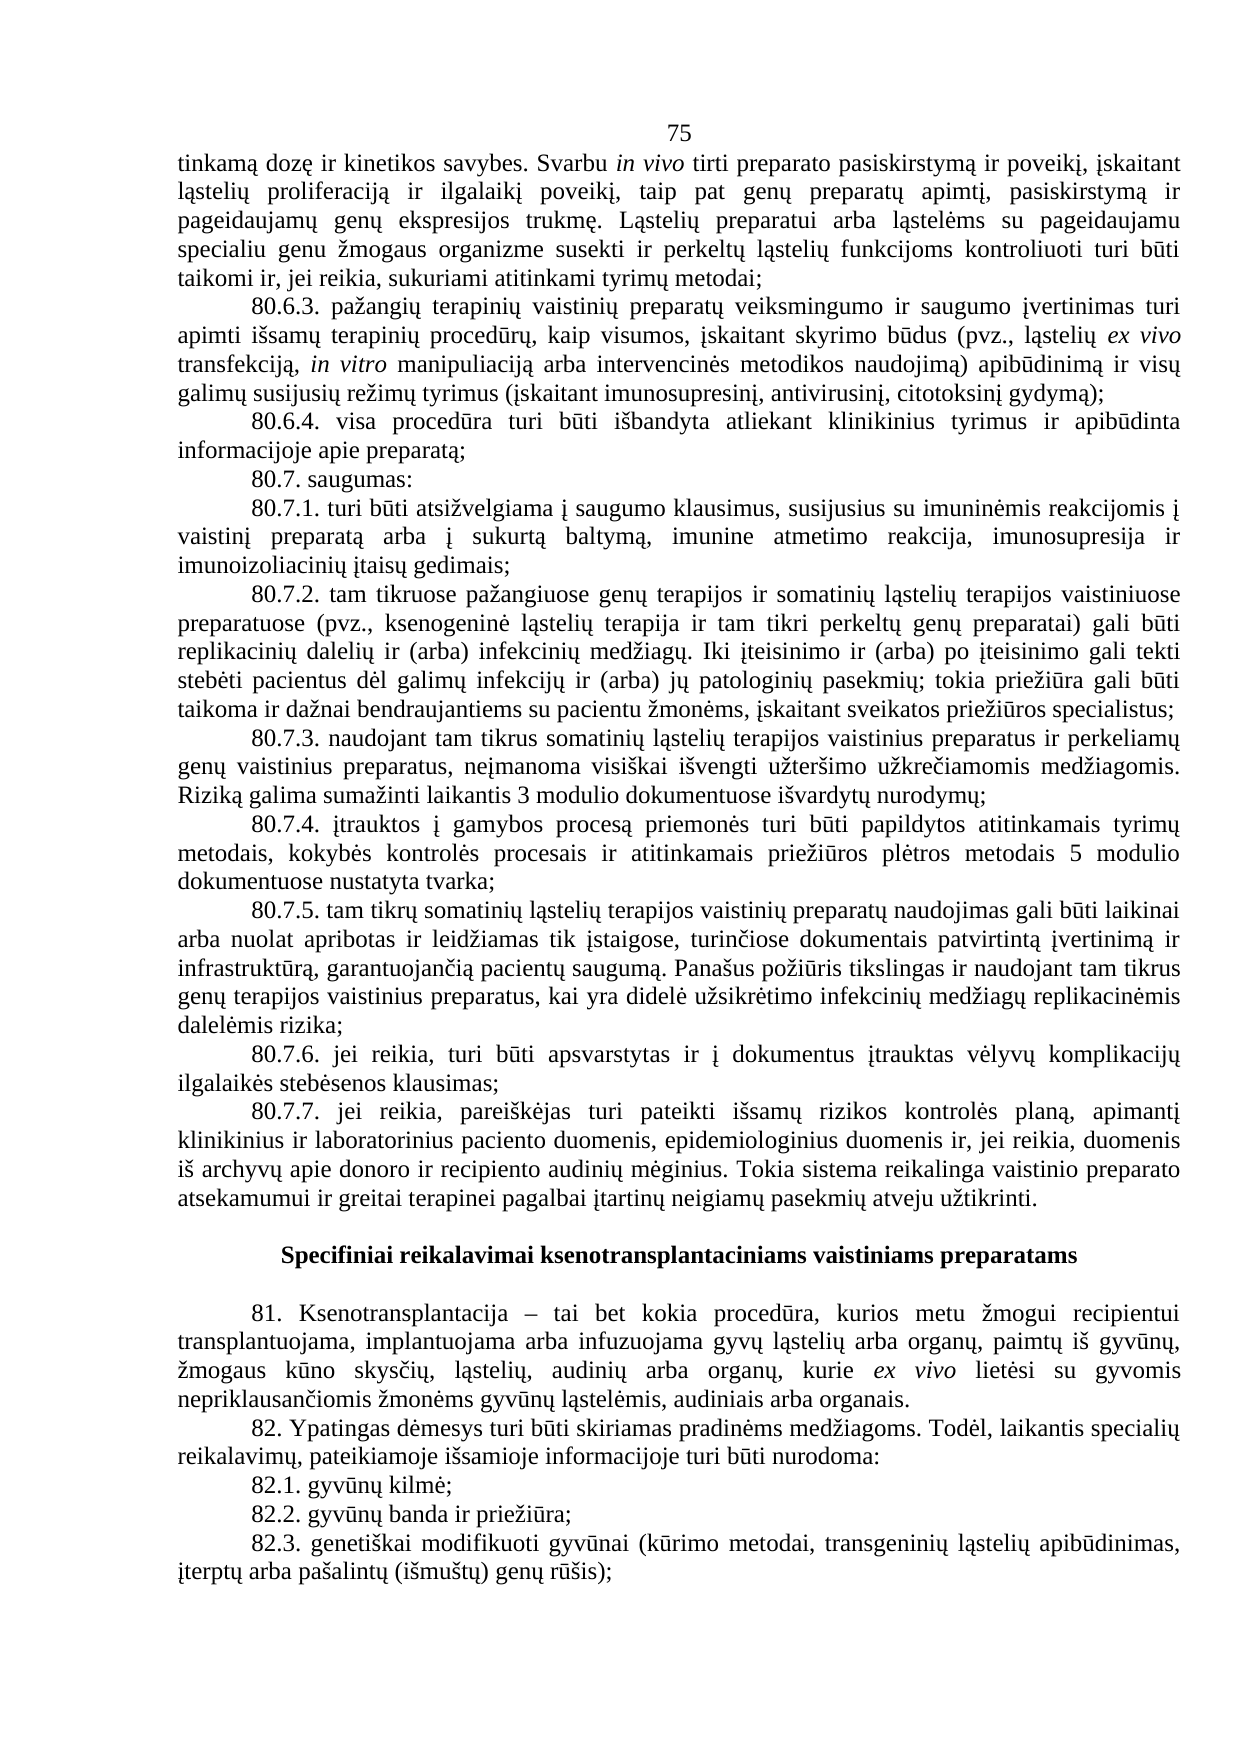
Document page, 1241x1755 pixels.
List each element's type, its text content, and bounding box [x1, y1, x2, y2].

text Specifiniai reikalavimai ksenotransplantaciniams vaistiniams preparatams [177, 1240, 1181, 1269]
text 80.7.4. įtrauktos į gamybos procesą priemonės turi būti papildytos atitinkamais tyrimų metodais, kokybės kontrolės procesais ir atitinkamais priežiūros plėtros metodais 5 modulio dokumentuose nustatyta tvarka; [177, 809, 1181, 895]
text 82.1. gyvūnų kilmė; [177, 1470, 1181, 1499]
text 80.6.3. pažangių terapinių vaistinių preparatų veiksmingumo ir saugumo įvertinimas turi apimti išsamų terapinių procedūrų, kaip visumos, įskaitant skyrimo būdus (pvz., ląstelių ex vivo transfekciją, in vitro manipuliaciją arba intervencinės metodikos naudojimą) apibūdinimą ir visų galimų susijusių režimų tyrimus (įskaitant imunosupresinį, antivirusinį, citotoksinį gydymą); [177, 291, 1181, 406]
text 81. Ksenotransplantacija – tai bet kokia procedūra, kurios metu žmogui recipientui transplantuojama, implantuojama arba infuzuojama gyvų ląstelių arba organų, paimtų iš gyvūnų, žmogaus kūno skysčių, ląstelių, audinių arba organų, kurie ex vivo lietėsi su gyvomis nepriklausančiomis žmonėms gyvūnų ląstelėmis, audiniais arba organais. [177, 1298, 1181, 1413]
text 82. Ypatingas dėmesys turi būti skiriamas pradinėms medžiagoms. Todėl, laikantis specialių reikalavimų, pateikiamoje išsamioje informacijoje turi būti nurodoma: [177, 1413, 1181, 1470]
text tinkamą dozę ir kinetikos savybes. Svarbu in vivo tirti preparato pasiskirstymą ir poveikį, įskaitant ląstelių proliferaciją ir ilgalaikį poveikį, taip pat genų preparatų apimtį, pasiskirstymą ir pageidaujamų genų ekspresijos trukmę. Ląstelių preparatui arba ląstelėms su pageidaujamu specialiu genu žmogaus organizme susekti ir perkeltų ląstelių funkcijoms kontroliuoti turi būti taikomi ir, jei reikia, sukuriami atitinkami tyrimų metodai; [177, 148, 1181, 291]
text 80.7.7. jei reikia, pareiškėjas turi pateikti išsamų rizikos kontrolės planą, apimantį klinikinius ir laboratorinius paciento duomenis, epidemiologinius duomenis ir, jei reikia, duomenis iš archyvų apie donoro ir recipiento audinių mėginius. Tokia sistema reikalinga vaistinio preparato atsekamumui ir greitai terapinei pagalbai įtartinų neigiamų pasekmių atveju užtikrinti. [177, 1096, 1181, 1211]
text 80.7.1. turi būti atsižvelgiama į saugumo klausimus, susijusius su imuninėmis reakcijomis į vaistinį preparatą arba į sukurtą baltymą, imunine atmetimo reakcija, imunosupresija ir imunoizoliacinių įtaisų gedimais; [177, 493, 1181, 579]
text 80.7.3. naudojant tam tikrus somatinių ląstelių terapijos vaistinius preparatus ir perkeliamų genų vaistinius preparatus, neįmanoma visiškai išvengti užteršimo užkrečiamomis medžiagomis. Riziką galima sumažinti laikantis 3 modulio dokumentuose išvardytų nurodymų; [177, 723, 1181, 809]
text 80.7. saugumas: [177, 464, 1181, 493]
text 80.7.5. tam tikrų somatinių ląstelių terapijos vaistinių preparatų naudojimas gali būti laikinai arba nuolat apribotas ir leidžiamas tik įstaigose, turinčiose dokumentais patvirtintą įvertinimą ir infrastruktūrą, garantuojančią pacientų saugumą. Panašus požiūris tikslingas ir naudojant tam tikrus genų terapijos vaistinius preparatus, kai yra didelė užsikrėtimo infekcinių medžiagų replikacinėmis dalelėmis rizika; [177, 895, 1181, 1039]
text 80.7.6. jei reikia, turi būti apsvarstytas ir į dokumentus įtrauktas vėlyvų komplikacijų ilgalaikės stebėsenos klausimas; [177, 1039, 1181, 1096]
text 80.6.4. visa procedūra turi būti išbandyta atliekant klinikinius tyrimus ir apibūdinta informacijoje apie preparatą; [177, 406, 1181, 464]
text 82.3. genetiškai modifikuoti gyvūnai (kūrimo metodai, transgeninių ląstelių apibūdinimas, įterptų arba pašalintų (išmuštų) genų rūšis); [177, 1528, 1181, 1585]
text 82.2. gyvūnų banda ir priežiūra; [177, 1499, 1181, 1528]
text 80.7.2. tam tikruose pažangiuose genų terapijos ir somatinių ląstelių terapijos vaistiniuose preparatuose (pvz., ksenogeninė ląstelių terapija ir tam tikri perkeltų genų preparatai) gali būti replikacinių dalelių ir (arba) infekcinių medžiagų. Iki įteisinimo ir (arba) po įteisinimo gali tekti stebėti pacientus dėl galimų infekcijų ir (arba) jų patologinių pasekmių; tokia priežiūra gali būti taikoma ir dažnai bendraujantiems su pacientu žmonėms, įskaitant sveikatos priežiūros specialistus; [177, 579, 1181, 723]
